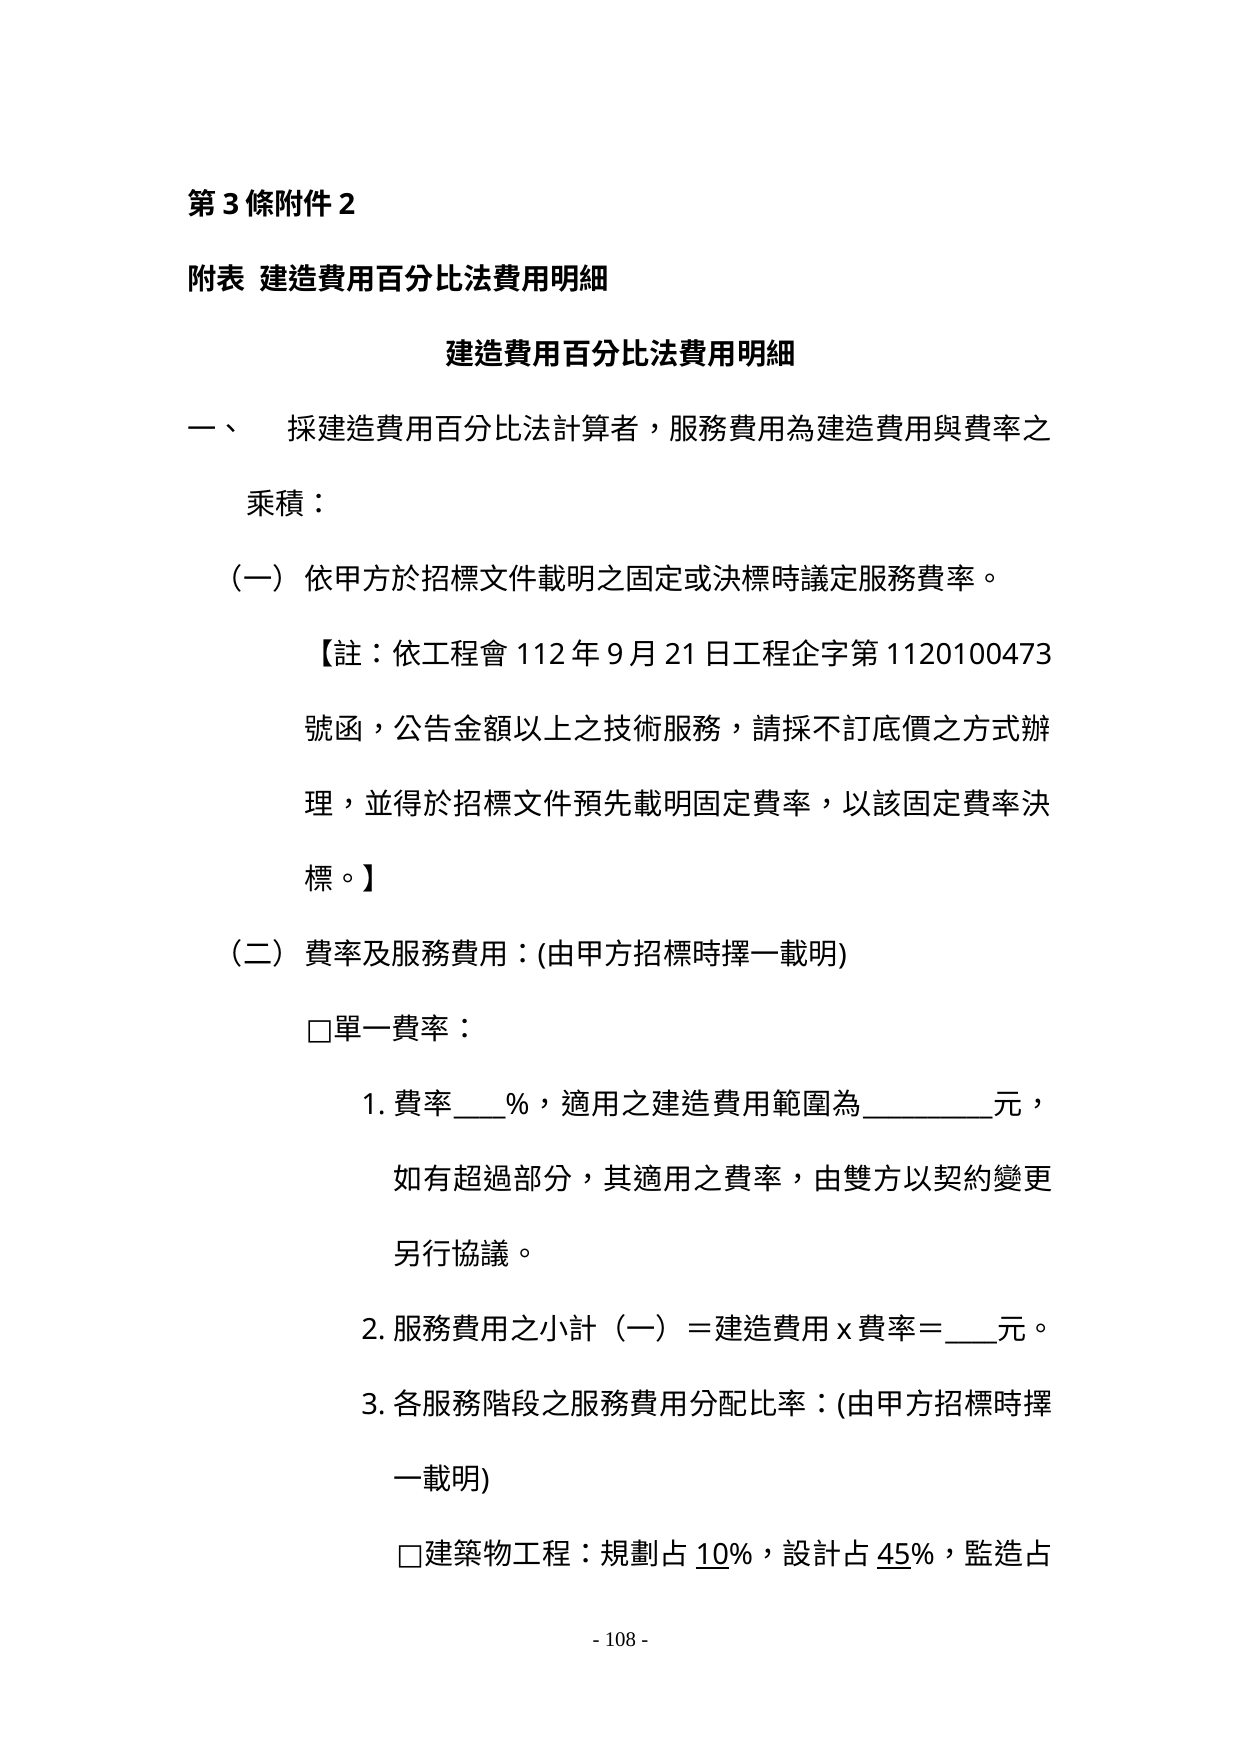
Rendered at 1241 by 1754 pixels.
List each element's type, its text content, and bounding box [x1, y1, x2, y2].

text 建造費用百分比法費用明細 [187, 314, 1053, 389]
text 附表 建造費用百分比法費用明細 [187, 239, 1053, 314]
text 第3條附件2 [187, 164, 1053, 239]
list 各服務階段之服務費用分配比率：(由甲方招標時擇一載明) [361, 1364, 1053, 1514]
list 採建造費用百分比法計算者，服務費用為建造費用與費率之乘積： [187, 389, 1053, 539]
list 費率及服務費用：(由甲方招標時擇一載明) [214, 914, 1053, 989]
text □單一費率： [306, 989, 1053, 1064]
list 服務費用之小計（一）＝建造費用x費率＝____元。 [361, 1289, 1053, 1364]
list 依甲方於招標文件載明之固定或決標時議定服務費率。 [214, 539, 1053, 614]
list 【註：依工程會112年9月21日工程企字第1120100473號函，公告金額以上之技術服務，請採不訂底價之方式辦理，並得於招標文件預先載明固定費率，以該固定費率決標。】 [304, 614, 1053, 914]
text □建築物工程：規劃占10%，設計占45%，監造占 [396, 1514, 1053, 1589]
list 費率____%，適用之建造費用範圍為__________元，如有超過部分，其適用之費率，由雙方以契約變更另行協議。 [361, 1064, 1053, 1289]
